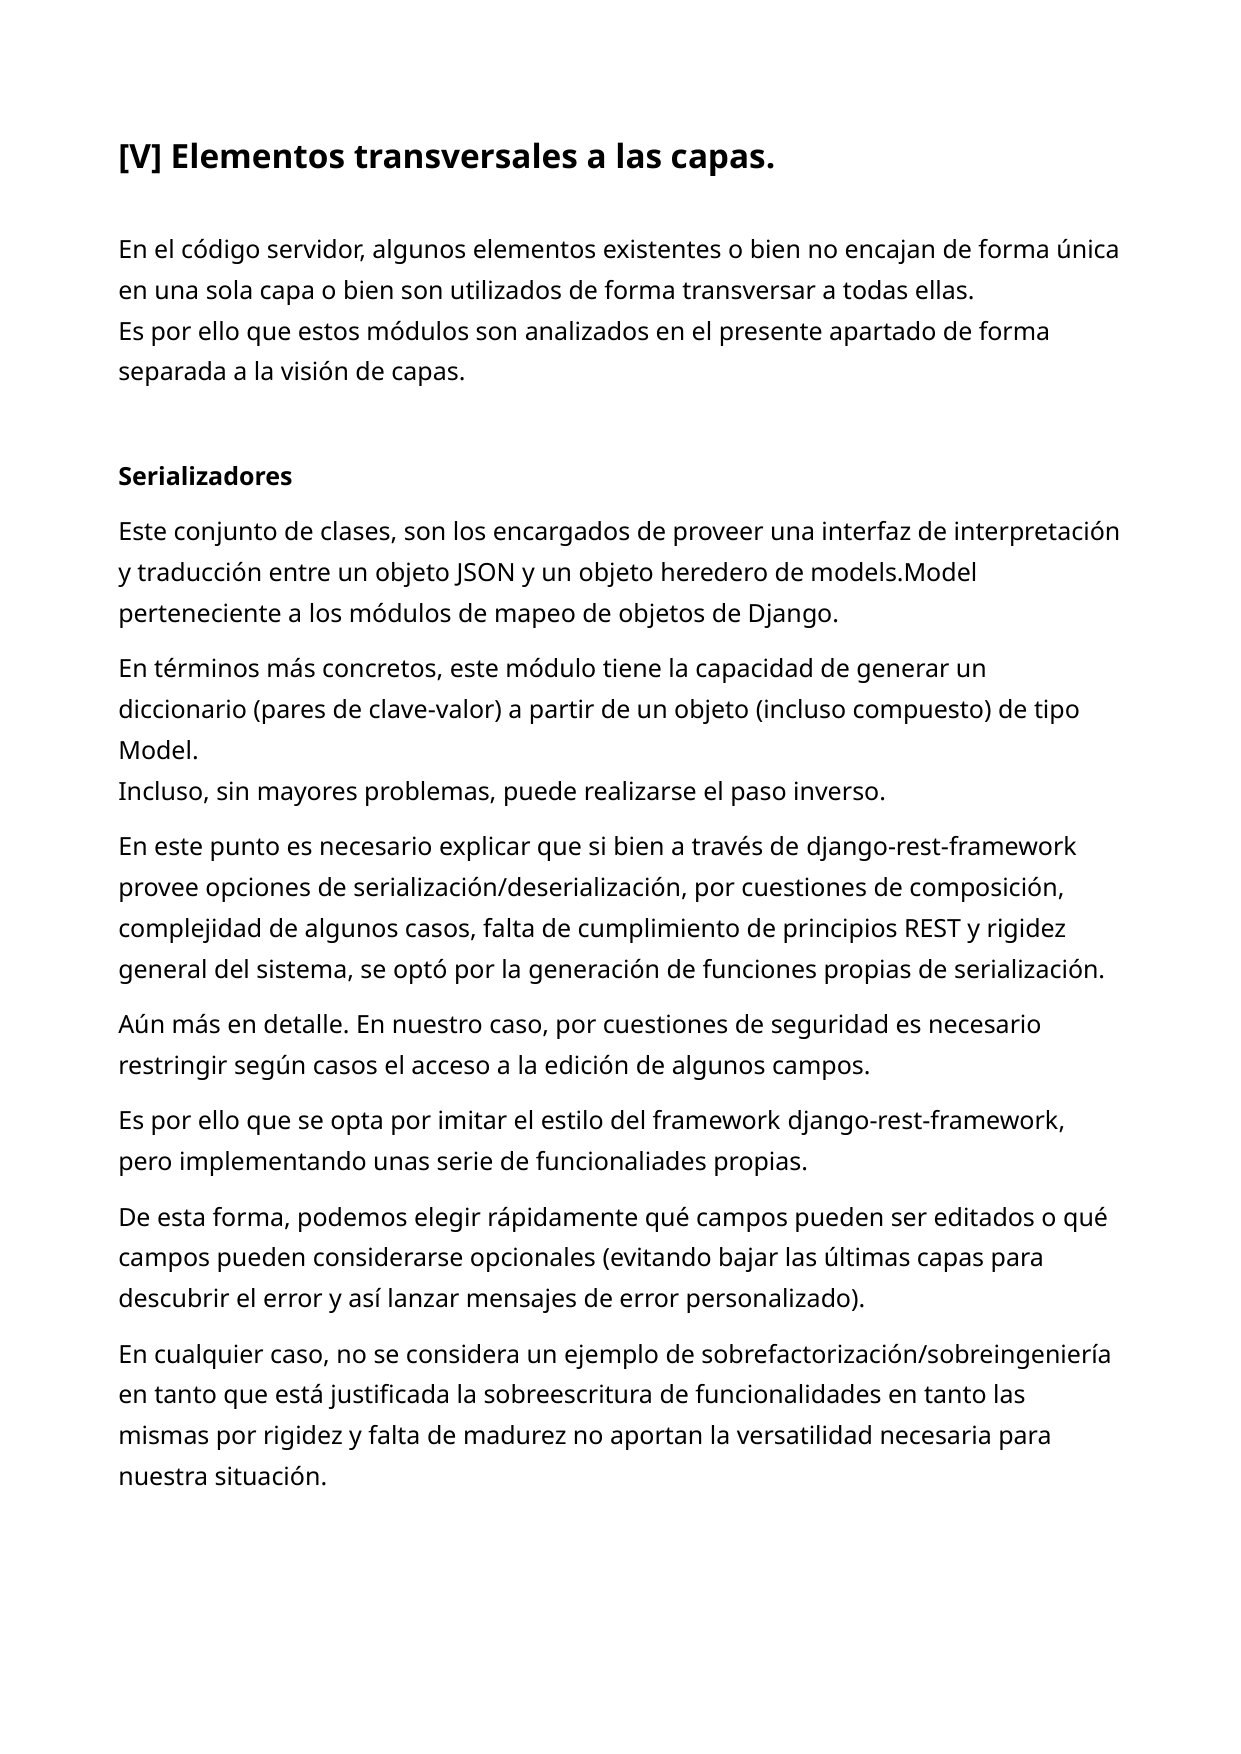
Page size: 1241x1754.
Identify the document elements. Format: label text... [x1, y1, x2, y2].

subtitle [V] Elementos transversales a las capas. [118, 133, 1122, 178]
text En términos más concretos, este módulo tiene la capacidad de generar un diccionario (pares de clave-valor) a partir de un objeto (incluso compuesto) de tipo Model. Incluso, sin mayores problemas, puede realizarse el paso inverso. [118, 651, 1122, 807]
text Serializadores [118, 458, 1122, 492]
text De esta forma, podemos elegir rápidamente qué campos pueden ser editados o qué campos pueden considerarse opcionales (evitando bajar las últimas capas para descubrir el error y así lanzar mensajes de error personalizado). [118, 1199, 1122, 1315]
text En este punto es necesario explicar que si bien a través de django-rest-framework provee opciones de serialización/deserialización, por cuestiones de composición, complejidad de algunos casos, falta de cumplimiento de principios REST y rigidez general del sistema, se optó por la generación de funciones propias de serialización. [118, 829, 1122, 985]
text En el código servidor, algunos elementos existentes o bien no encajan de forma única en una sola capa o bien son utilizados de forma transversar a todas ellas. Es por ello que estos módulos son analizados en el presente apartado de forma separada a la visión de capas. [118, 191, 1122, 388]
text Es por ello que se opta por imitar el estilo del framework django-rest-framework, pero implementando unas serie de funcionaliades propias. [118, 1103, 1122, 1178]
text En cualquier caso, no se considera un ejemplo de sobrefactorización/sobreingeniería en tanto que está justificada la sobreescritura de funcionalidades en tanto las mismas por rigidez y falta de madurez no aportan la versatilidad necesaria para nuestra situación. [118, 1336, 1122, 1493]
text Este conjunto de clases, son los encargados de proveer una interfaz de interpretación y traducción entre un objeto JSON y un objeto heredero de models.Model perteneciente a los módulos de mapeo de objetos de Django. [118, 514, 1122, 629]
text Aún más en detalle. En nuestro caso, por cuestiones de seguridad es necesario restringir según casos el acceso a la edición de algunos campos. [118, 1007, 1122, 1082]
